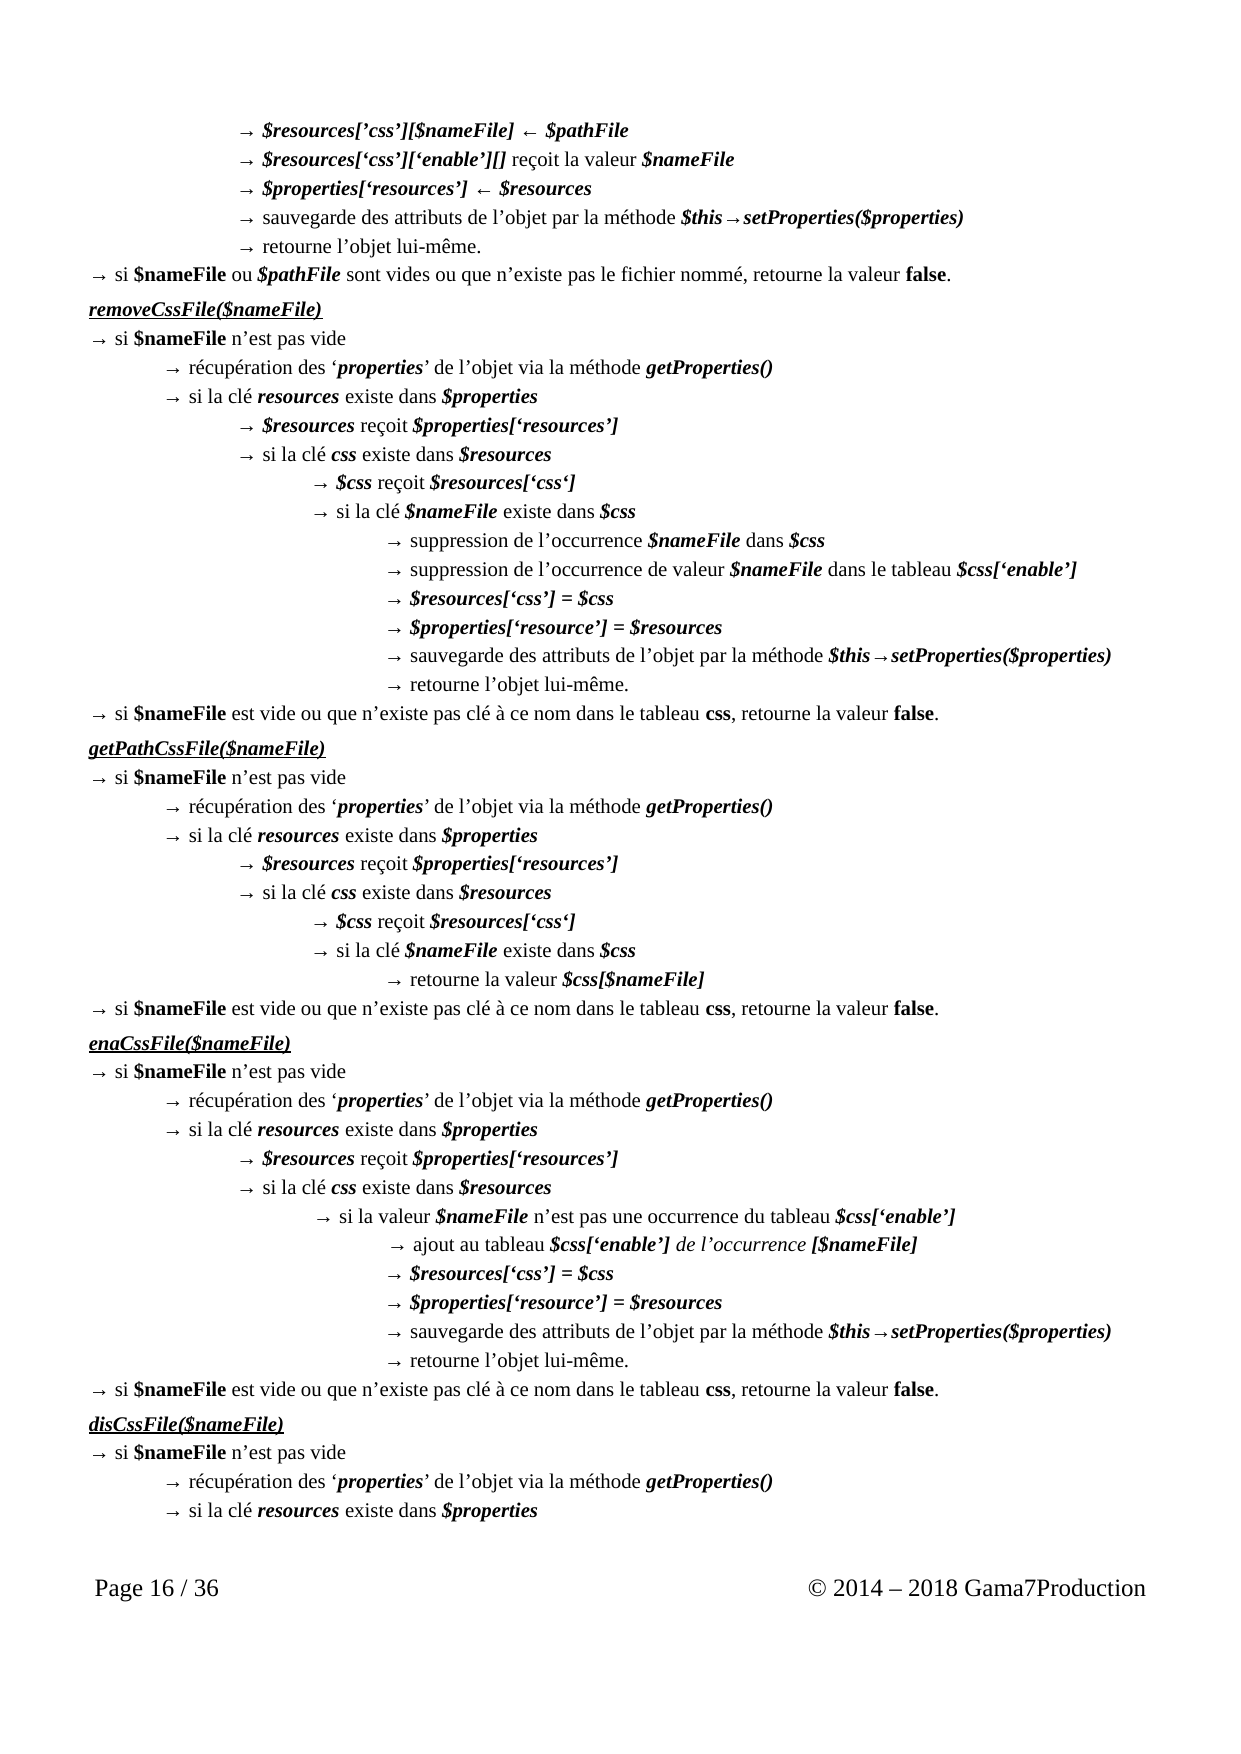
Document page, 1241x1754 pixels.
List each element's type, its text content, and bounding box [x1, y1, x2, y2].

text → $resources[‘css’] = $css [88, 586, 1152, 610]
text → récupération des ‘properties’ de l’objet via la méthode getProperties() [88, 1469, 1152, 1493]
text → si la clé resources existe dans $properties [88, 384, 1152, 408]
text → si $nameFile n’est pas vide [88, 1059, 1152, 1083]
text → $properties[‘resources’] ← $resources [236, 176, 1152, 200]
text → si $nameFile est vide ou que n’existe pas clé à ce nom dans le tableau css, retourne la valeur false. [88, 701, 1152, 725]
text → $css reçoit $resources[‘css‘] [88, 909, 1152, 933]
text → suppression de l’occurrence de valeur $nameFile dans le tableau $css[‘enable’] [384, 557, 1152, 581]
text → si $nameFile n’est pas vide [88, 326, 1152, 350]
text → si la clé css existe dans $resources [88, 880, 1152, 904]
text → retourne l’objet lui-même. [384, 672, 1152, 696]
text → $resources[’css’][$nameFile] ← $pathFile [236, 118, 1152, 142]
text → $resources[‘css’] = $css [88, 1261, 1152, 1285]
text → sauvegarde des attributs de l’objet par la méthode $this→setProperties($properties) [384, 1319, 1152, 1343]
text → si $nameFile n’est pas vide [88, 1440, 1152, 1464]
text → suppression de l’occurrence $nameFile dans $css [88, 528, 1152, 552]
text → sauvegarde des attributs de l’objet par la méthode $this→setProperties($properties) [236, 205, 1152, 229]
text → $properties[‘resource’] = $resources [88, 1290, 1152, 1314]
text → récupération des ‘properties’ de l’objet via la méthode getProperties() [88, 355, 1152, 379]
text → $resources[‘css’][‘enable’][] reçoit la valeur $nameFile [236, 147, 1152, 171]
text → si la clé resources existe dans $properties [88, 822, 1152, 847]
text → retourne l’objet lui-même. [384, 1348, 1152, 1372]
text → si la clé css existe dans $resources [88, 1175, 1152, 1199]
text → si $nameFile est vide ou que n’existe pas clé à ce nom dans le tableau css, retourne la valeur false. [88, 996, 1152, 1020]
text → retourne l’objet lui-même. [88, 233, 1152, 258]
text → retourne la valeur $css[$nameFile] [88, 967, 1152, 991]
text → $resources reçoit $properties[‘resources’] [88, 413, 1152, 437]
text → sauvegarde des attributs de l’objet par la méthode $this→setProperties($properties) [384, 643, 1152, 667]
text getPathCssFile($nameFile) [88, 736, 1152, 760]
text → si la clé resources existe dans $properties [88, 1117, 1152, 1141]
text → si la clé $nameFile existe dans $css [88, 938, 1152, 962]
text → si $nameFile n’est pas vide [88, 765, 1152, 789]
text → ajout au tableau $css[‘enable’] de l’occurrence [$nameFile] [313, 1232, 1152, 1256]
text → si la clé resources existe dans $properties [88, 1498, 1152, 1522]
text removeCssFile($nameFile) [88, 297, 1152, 321]
text → $properties[‘resource’] = $resources [88, 614, 1152, 639]
text → $css reçoit $resources[‘css‘] [88, 470, 1152, 494]
text → si la valeur $nameFile n’est pas une occurrence du tableau $css[‘enable’] [313, 1203, 1152, 1228]
text → $resources reçoit $properties[‘resources’] [88, 851, 1152, 875]
text → récupération des ‘properties’ de l’objet via la méthode getProperties() [88, 794, 1152, 818]
text → récupération des ‘properties’ de l’objet via la méthode getProperties() [88, 1088, 1152, 1112]
text disCssFile($nameFile) [88, 1411, 1152, 1436]
text enaCssFile($nameFile) [88, 1030, 1152, 1054]
text → si la clé $nameFile existe dans $css [88, 499, 1152, 523]
text → si $nameFile est vide ou que n’existe pas clé à ce nom dans le tableau css, retourne la valeur false. [88, 1377, 1152, 1401]
text → $resources reçoit $properties[‘resources’] [88, 1146, 1152, 1170]
text → si $nameFile ou $pathFile sont vides ou que n’existe pas le fichier nommé, retourne la valeur false. [88, 262, 1152, 286]
text → si la clé css existe dans $resources [88, 441, 1152, 466]
